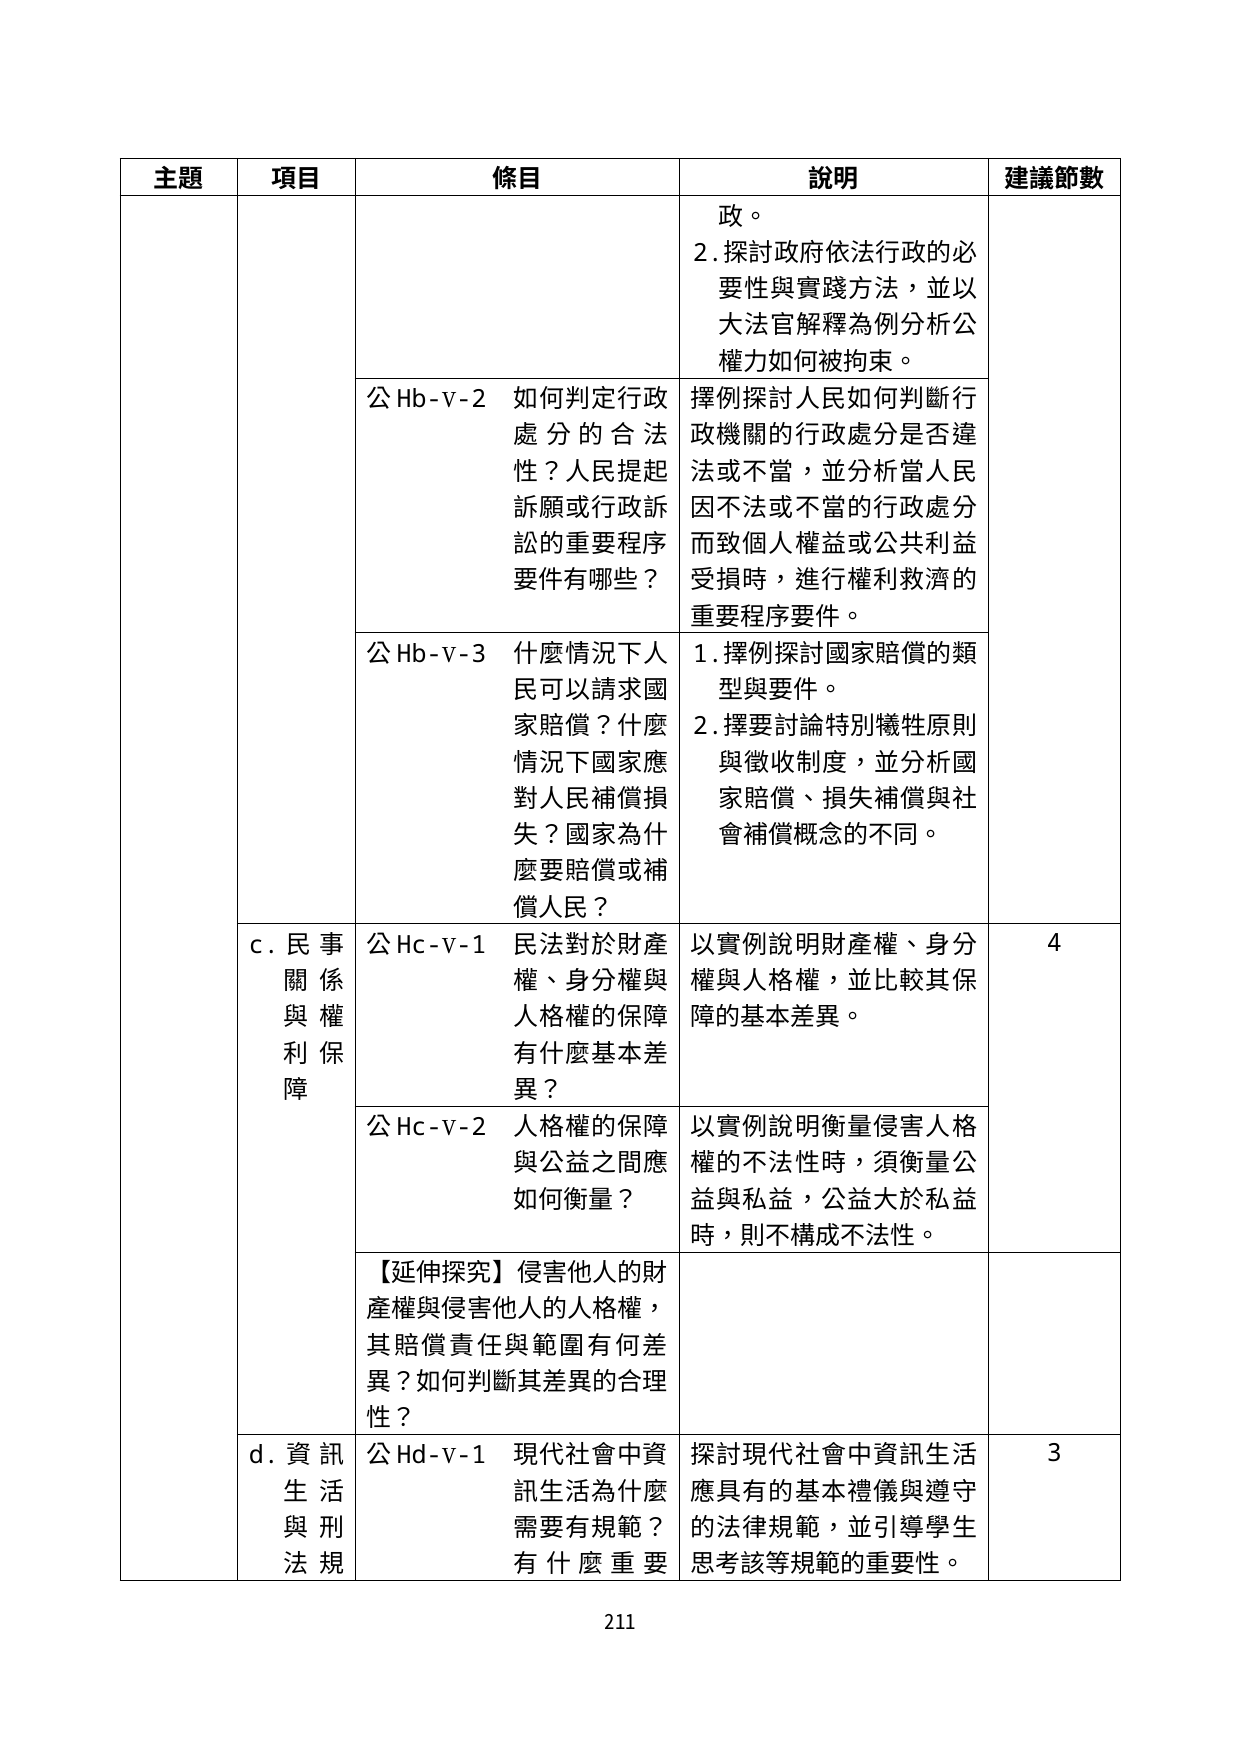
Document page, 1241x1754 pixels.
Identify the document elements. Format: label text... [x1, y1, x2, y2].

table_cell 擇例探討人民如何判斷行政機關的行政處分是否違法或不當，並分析當人民因不法或不當的行政處分而致個人權益或公共利益受損時，進行權利救濟的重要程序要件。 [680, 379, 988, 632]
table_header 說明 [680, 159, 988, 195]
table_cell [121, 196, 237, 1580]
table_cell [503, 196, 679, 377]
table_cell c.民事關係與權利保障 [238, 924, 355, 1434]
table_cell d.資訊生活與刑法規 [238, 1435, 355, 1580]
table_cell 民法對於財產權、身分權與人格權的保障有什麼基本差異？ [503, 924, 679, 1106]
table_cell 3 [989, 1435, 1120, 1580]
table_cell 公Hb-Ⅴ-3 [356, 633, 502, 923]
table_cell 現代社會中資訊生活為什麼需要有規範？有什麼重要 [503, 1435, 679, 1580]
table_cell 以實例說明衡量侵害人格權的不法性時，須衡量公益與私益，公益大於私益時，則不構成不法性。 [680, 1107, 988, 1252]
table_cell [680, 1253, 988, 1434]
table_cell [989, 1253, 1120, 1434]
table_cell 1.擇例探討國家賠償的類型與要件。 2.擇要討論特別犧牲原則與徵收制度，並分析國家賠償、損失補償與社會補償概念的不同。 [680, 633, 988, 923]
table_cell 以實例說明財產權、身分權與人格權，並比較其保障的基本差異。 [680, 924, 988, 1106]
table_cell 公Hc-Ⅴ-1 [356, 924, 502, 1106]
table_cell 政。 2.探討政府依法行政的必要性與實踐方法，並以大法官解釋為例分析公權力如何被拘束。 [680, 196, 988, 377]
table_header 條目 [356, 159, 679, 195]
table_cell 【延伸探究】侵害他人的財產權與侵害他人的人格權，其賠償責任與範圍有何差異？如何判斷其差異的合理性？ [356, 1253, 679, 1434]
table_cell 什麼情況下人民可以請求國家賠償？什麼情況下國家應對人民補償損失？國家為什麼要賠償或補償人民？ [503, 633, 679, 923]
table_cell [238, 196, 355, 923]
table_cell 人格權的保障與公益之間應如何衡量？ [503, 1107, 679, 1252]
table_cell 公Hd-Ⅴ-1 [356, 1435, 502, 1580]
table_cell 公Hc-Ⅴ-2 [356, 1107, 502, 1252]
table_header 建議節數 [989, 159, 1120, 195]
table_cell 如何判定行政處分的合法性？人民提起訴願或行政訴訟的重要程序要件有哪些？ [503, 379, 679, 632]
table_header 主題 [121, 159, 237, 195]
table_cell 公Hb-Ⅴ-2 [356, 379, 502, 632]
table_cell [356, 196, 502, 377]
table_cell [989, 196, 1120, 923]
table_cell 4 [989, 924, 1120, 1252]
table_cell 探討現代社會中資訊生活應具有的基本禮儀與遵守的法律規範，並引導學生思考該等規範的重要性。 [680, 1435, 988, 1580]
table_header 項目 [238, 159, 355, 195]
